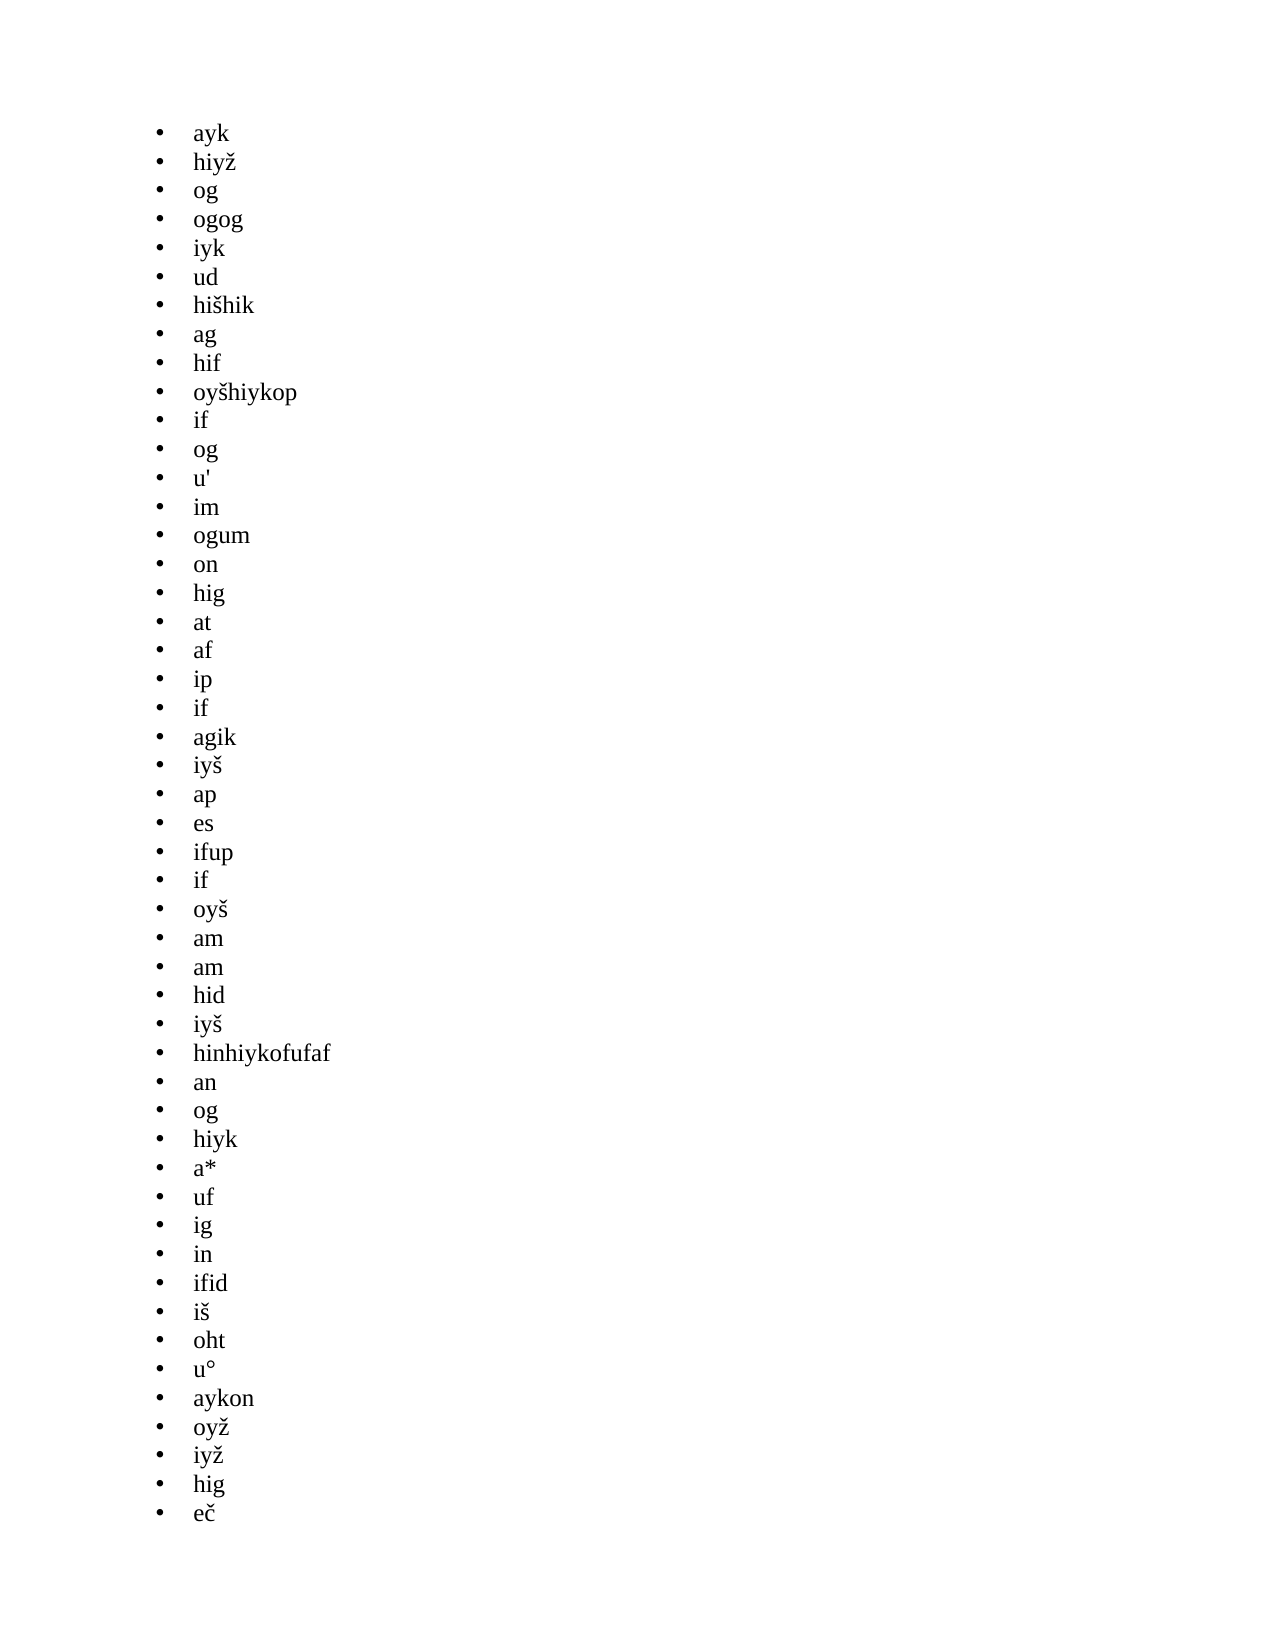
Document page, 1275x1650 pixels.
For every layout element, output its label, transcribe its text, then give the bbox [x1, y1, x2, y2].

list ifid [156, 1268, 1157, 1297]
list eč [156, 1498, 1157, 1527]
list iyš [156, 1009, 1157, 1038]
list am [156, 952, 1157, 981]
list ag [156, 319, 1157, 348]
list on [156, 549, 1157, 578]
list am [156, 923, 1157, 952]
list an [156, 1067, 1157, 1096]
list ap [156, 779, 1157, 808]
list im [156, 492, 1157, 521]
list ayk [156, 118, 1157, 147]
list og [156, 176, 1157, 204]
list u' [156, 463, 1157, 492]
list in [156, 1239, 1157, 1268]
list ogog [156, 204, 1157, 233]
list af [156, 636, 1157, 664]
list hif [156, 348, 1157, 377]
list oht [156, 1326, 1157, 1354]
list a* [156, 1153, 1157, 1182]
list og [156, 1096, 1157, 1124]
list if [156, 406, 1157, 434]
list es [156, 808, 1157, 837]
list hiyž [156, 147, 1157, 176]
list uf [156, 1182, 1157, 1211]
list ud [156, 262, 1157, 291]
list ig [156, 1211, 1157, 1239]
list aykon [156, 1383, 1157, 1412]
list iyž [156, 1441, 1157, 1469]
list if [156, 866, 1157, 894]
list iyk [156, 233, 1157, 262]
list agik [156, 722, 1157, 751]
list og [156, 434, 1157, 463]
list ogum [156, 521, 1157, 549]
list oyšhiykop [156, 377, 1157, 406]
list iyš [156, 751, 1157, 779]
list u° [156, 1354, 1157, 1383]
list oyš [156, 894, 1157, 923]
list hig [156, 1469, 1157, 1498]
list at [156, 607, 1157, 636]
list ifup [156, 837, 1157, 866]
list hig [156, 578, 1157, 607]
list ip [156, 664, 1157, 693]
list iš [156, 1297, 1157, 1326]
list if [156, 693, 1157, 722]
list hid [156, 981, 1157, 1009]
list hiyk [156, 1124, 1157, 1153]
list hinhiykofufaf [156, 1038, 1157, 1067]
list oyž [156, 1412, 1157, 1441]
list hišhik [156, 291, 1157, 319]
